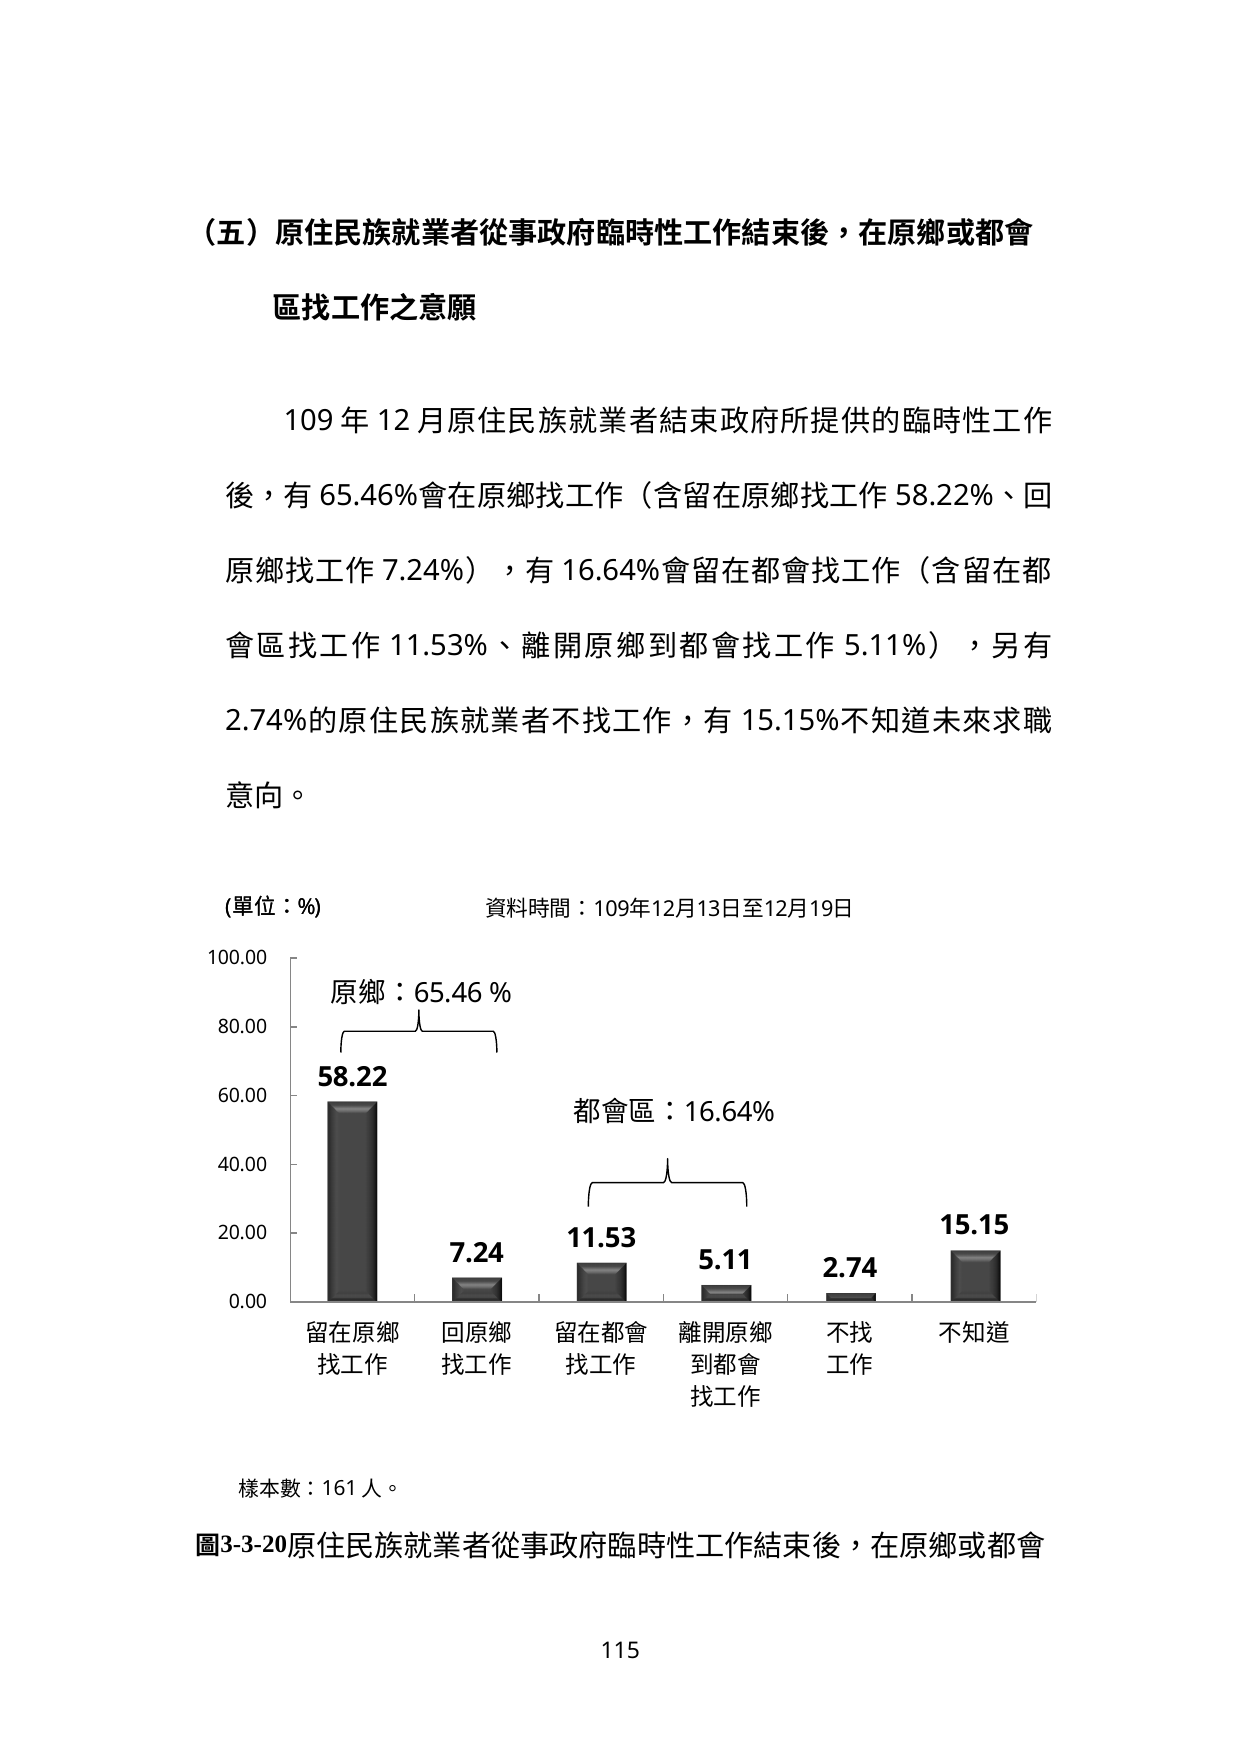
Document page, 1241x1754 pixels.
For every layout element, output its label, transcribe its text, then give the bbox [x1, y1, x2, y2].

text 109年12月原住民族就業者結束政府所提供的臨時性工作後，有65.46%會在原鄉找工作（含留在原鄉找工作58.22%、回原鄉找工作7.24%），有16.64%會留在都會找工作（含留在都會區找工作11.53%、離開原鄉到都會找工作5.11%），另有2.74%的原住民族就業者不找工作，有15.15%不知道未來求職意向。 [225, 375, 1053, 825]
text （五）原住民族就業者從事政府臨時性工作結束後，在原鄉或都會區找工作之意願 [187, 187, 1053, 337]
list 原住民族就業者從事政府臨時性工作結束後，在原鄉或都會 [187, 1500, 1053, 1575]
text 樣本數：161人。 [238, 1462, 1053, 1500]
